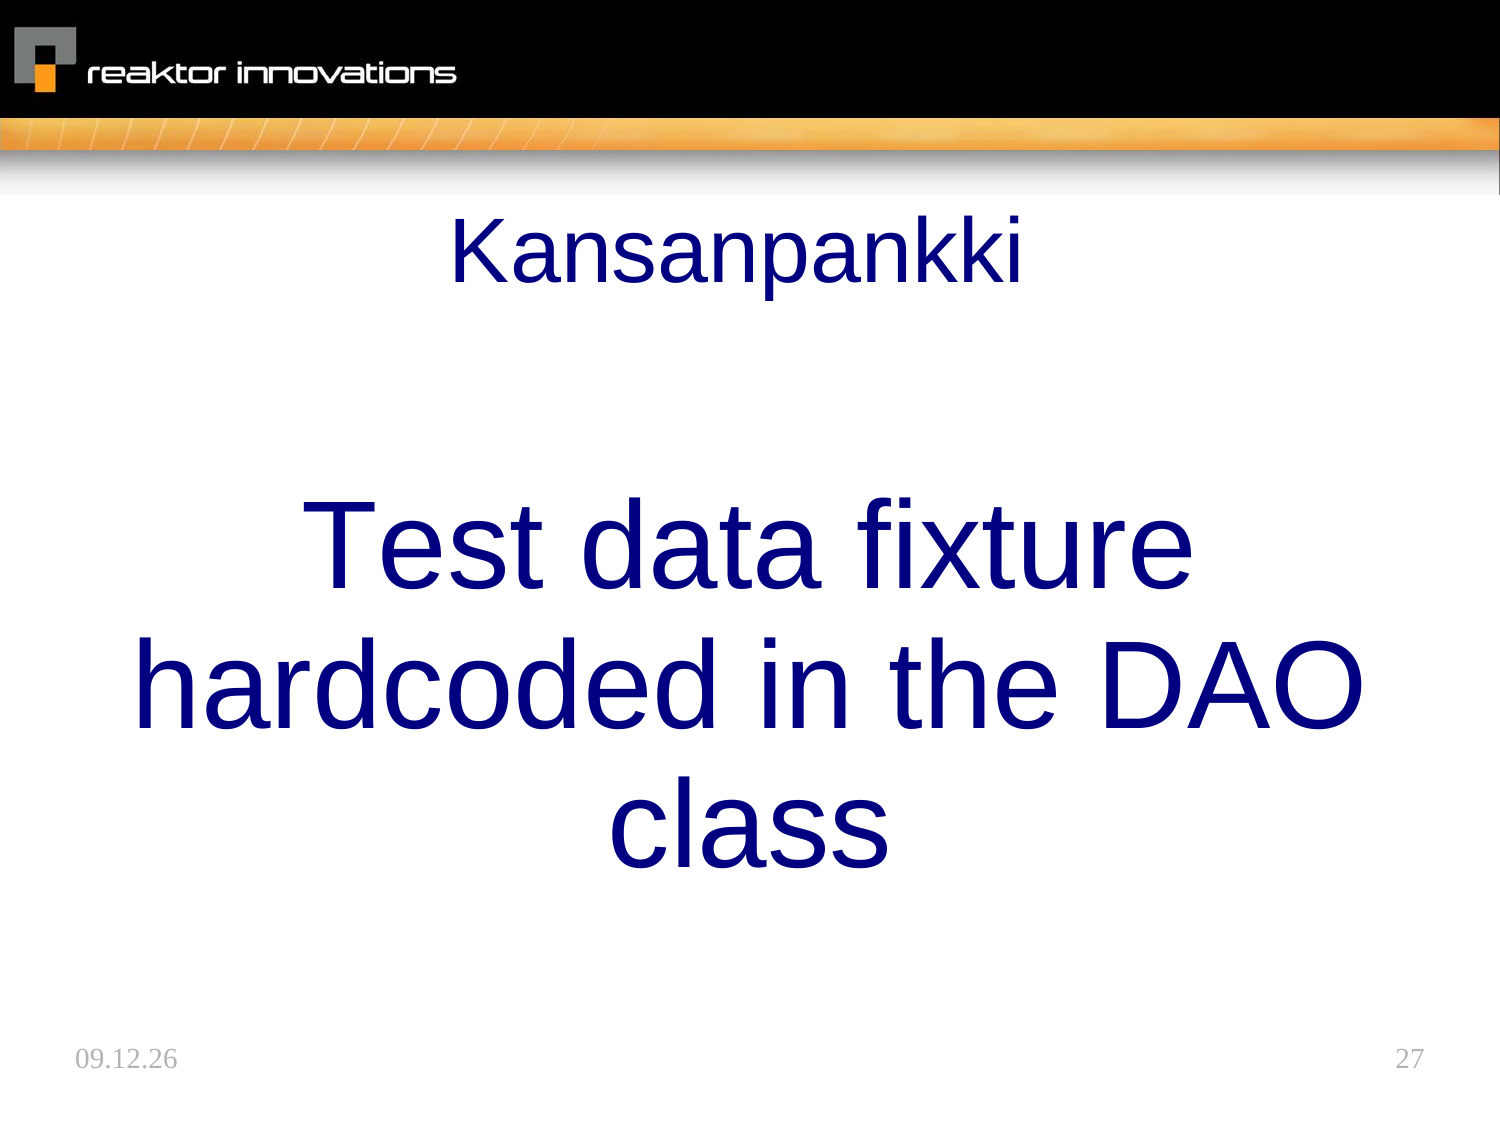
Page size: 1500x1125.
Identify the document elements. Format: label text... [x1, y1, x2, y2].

picture [0, 0, 1500, 195]
title Kansanpankki [75, 164, 1425, 338]
subtitle Test data fixture hardcoded in the DAO class [75, 371, 1425, 999]
